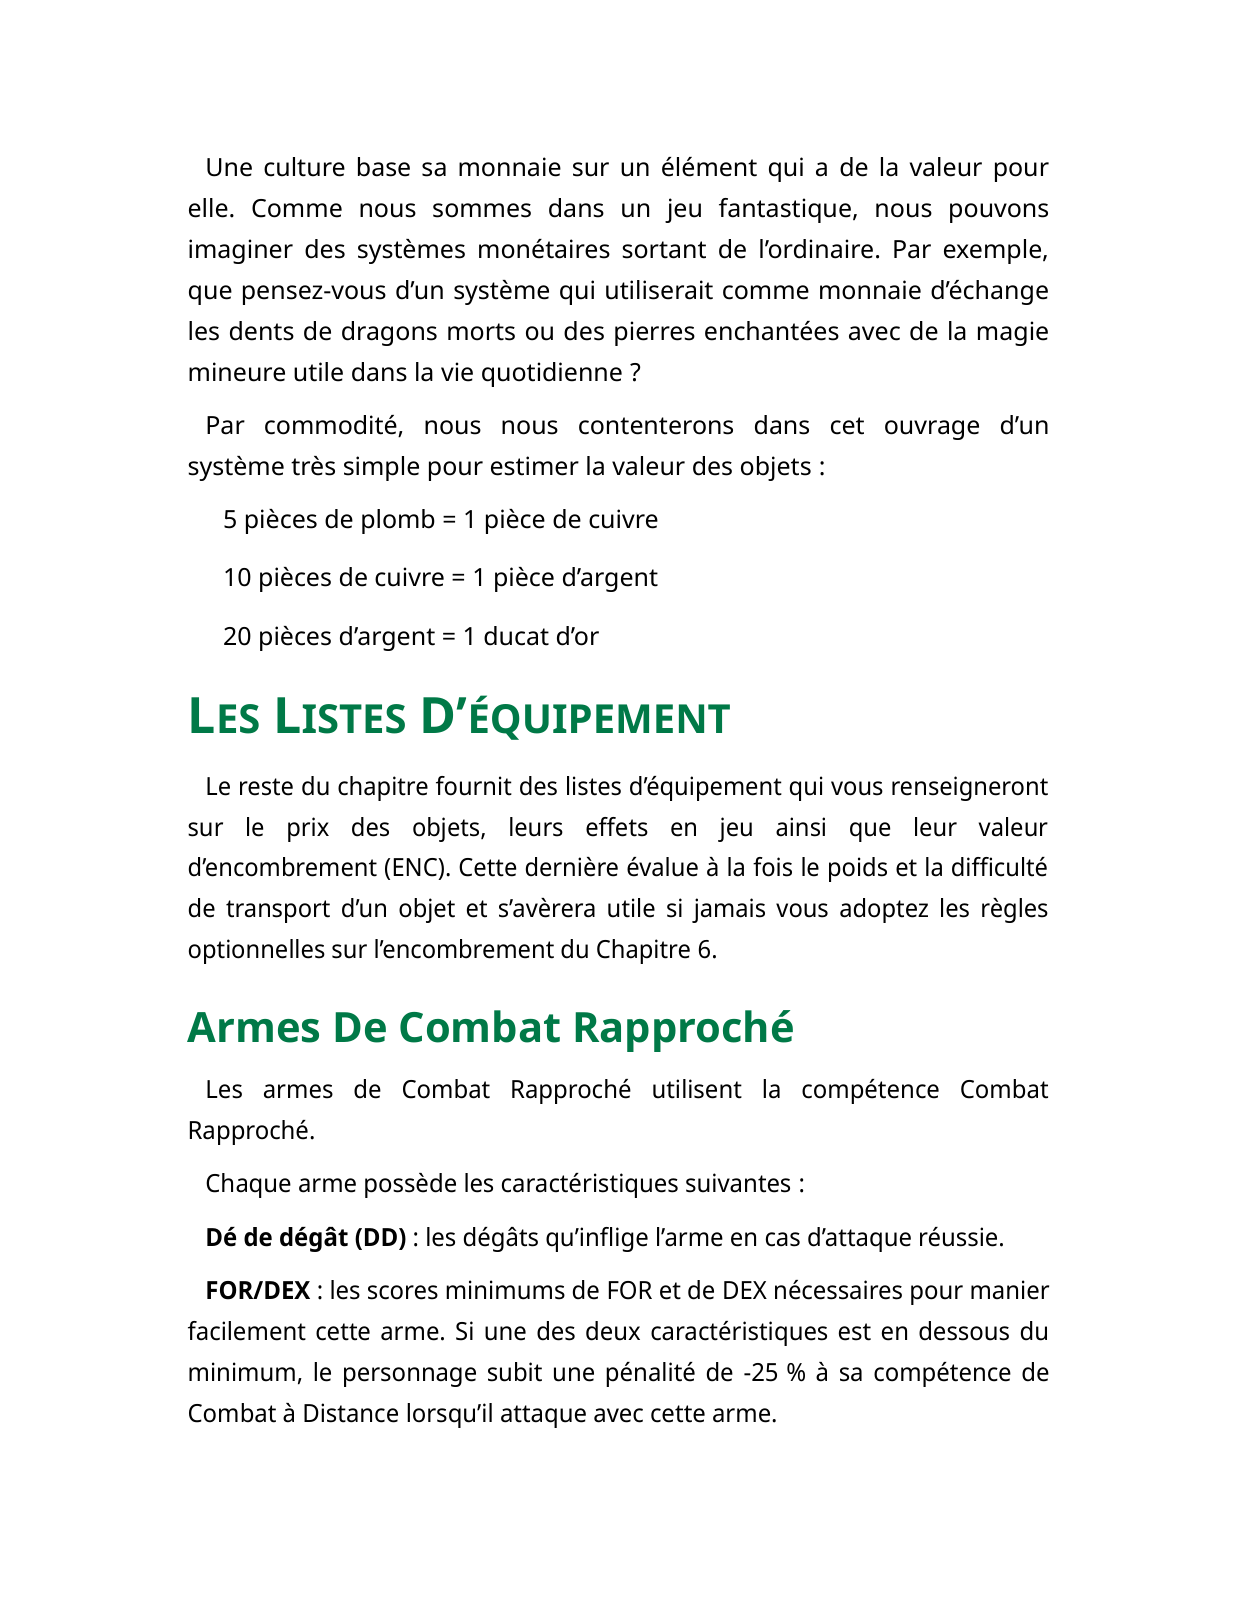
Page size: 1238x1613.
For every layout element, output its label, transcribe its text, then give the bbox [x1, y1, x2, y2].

text Chaque arme possède les caractéristiques suivantes : [187, 1166, 1050, 1200]
list 10 pièces de cuivre = 1 pièce d’argent [223, 560, 1050, 594]
list 20 pièces d’argent = 1 ducat d’or [223, 618, 1050, 652]
subtitle Les Listes D’équipement [187, 681, 1050, 749]
text Les armes de Combat Rapproché utilisent la compétence Combat Rapproché. [187, 1072, 1050, 1147]
text Le reste du chapitre fournit des listes d’équipement qui vous renseigneront sur le prix des objets, leurs effets en jeu ainsi que leur valeur d’encombrement (ENC). Cette dernière évalue à la fois le poids et la difficulté de transport d’un objet et s’avèrera utile si jamais vous adoptez les règles optionnelles sur l’encombrement du Chapitre 6. [187, 768, 1050, 966]
text Par commodité, nous nous contenterons dans cet ouvrage d’un système très simple pour estimer la valeur des objets : [187, 407, 1050, 482]
text FOR/DEX : les scores minimums de FOR et de DEX nécessaires pour manier facilement cette arme. Si une des deux caractéristiques est en dessous du minimum, le personnage subit une pénalité de -25 % à sa compétence de Combat à Distance lorsqu’il attaque avec cette arme. [187, 1273, 1050, 1429]
list 5 pièces de plomb = 1 pièce de cuivre [223, 502, 1050, 536]
text Une culture base sa monnaie sur un élément qui a de la valeur pour elle. Comme nous sommes dans un jeu fantastique, nous pouvons imaginer des systèmes monétaires sortant de l’ordinaire. Par exemple, que pensez-vous d’un système qui utiliserait comme monnaie d’échange les dents de dragons morts ou des pierres enchantées avec de la magie mineure utile dans la vie quotidienne ? [187, 150, 1050, 388]
text Dé de dégât (DD) : les dégâts qu’inflige l’arme en cas d’attaque réussie. [187, 1219, 1050, 1253]
text Armes De Combat Rapproché [187, 998, 1050, 1054]
